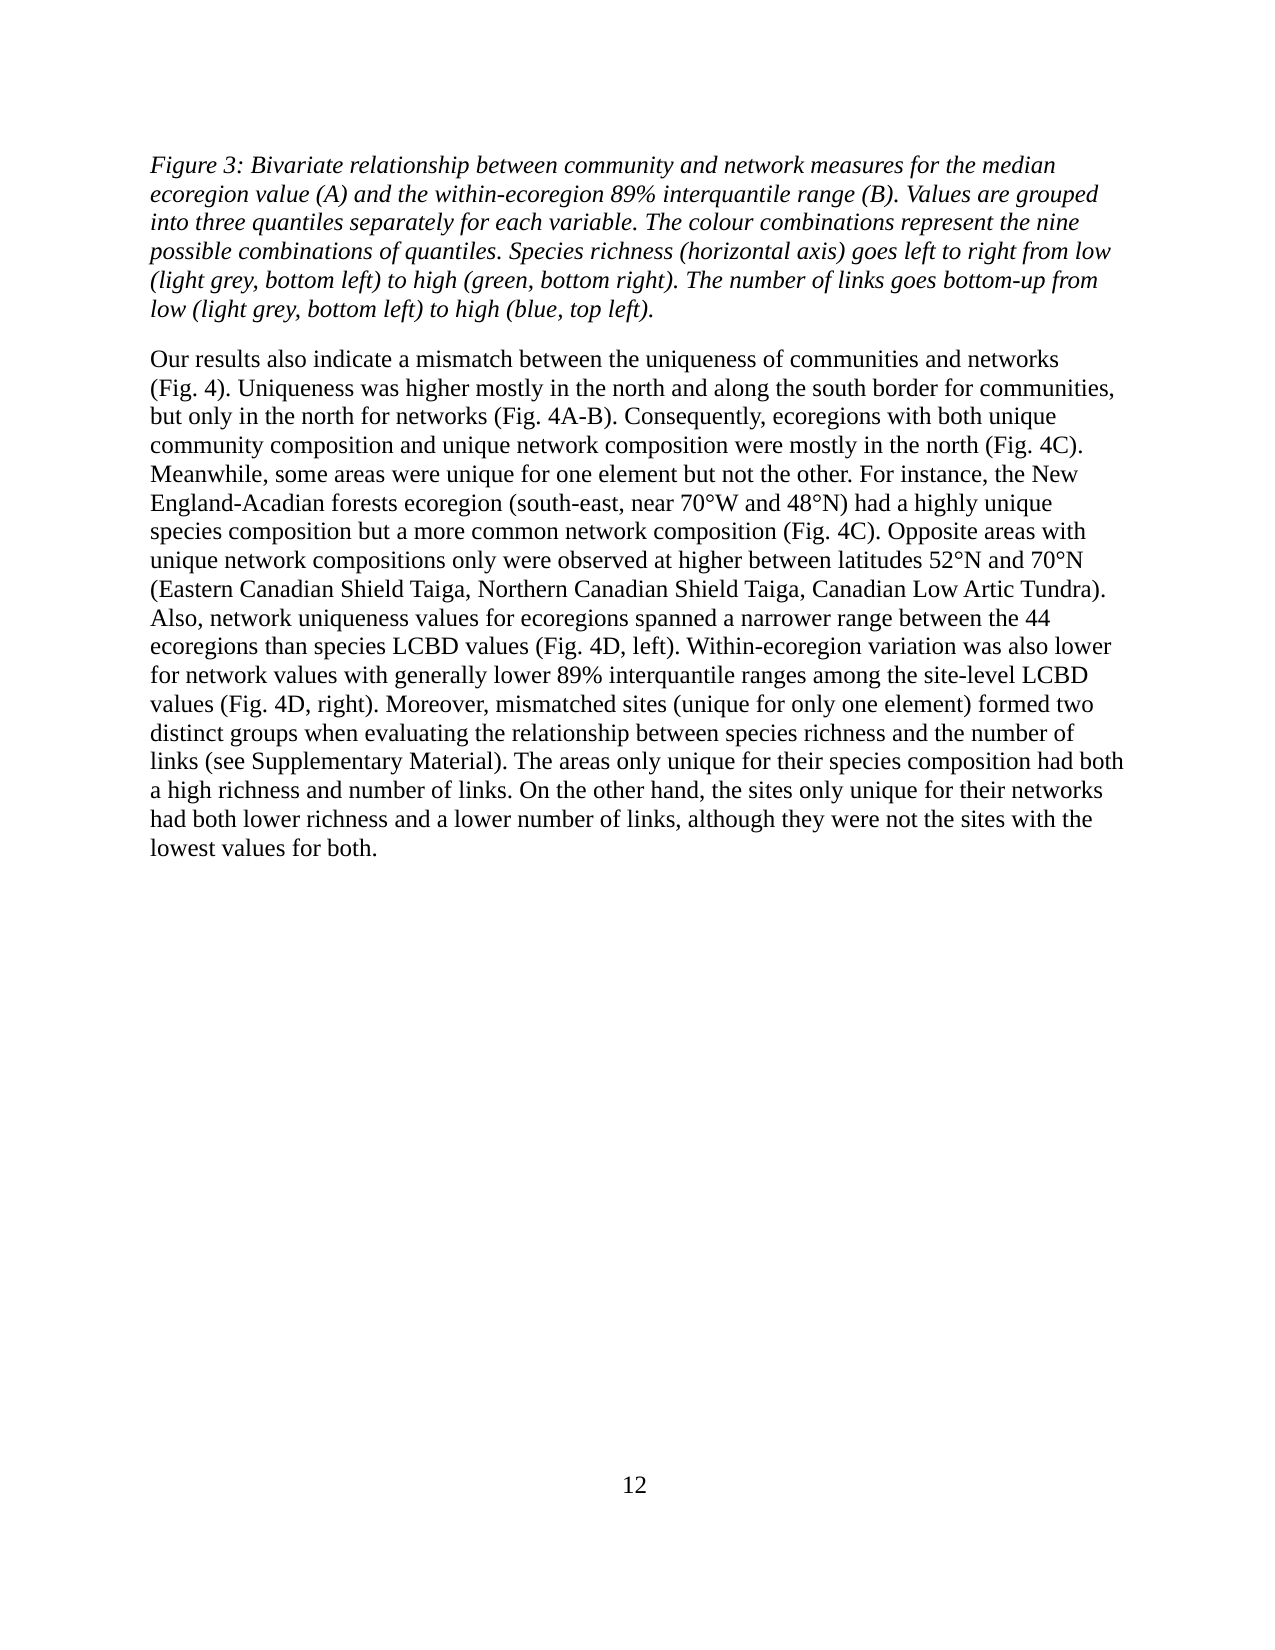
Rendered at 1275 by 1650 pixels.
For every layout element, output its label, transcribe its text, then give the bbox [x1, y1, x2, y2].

text Our results also indicate a mismatch between the uniqueness of communities and networks (Fig. 4). Uniqueness was higher mostly in the north and along the south border for communities, but only in the north for networks (Fig. 4A-B). Consequently, ecoregions with both unique community composition and unique network composition were mostly in the north (Fig. 4C). Meanwhile, some areas were unique for one element but not the other. For instance, the New England-Acadian forests ecoregion (south-east, near 70°W and 48°N) had a highly unique species composition but a more common network composition (Fig. 4C). Opposite areas with unique network compositions only were observed at higher between latitudes 52°N and 70°N (Eastern Canadian Shield Taiga, Northern Canadian Shield Taiga, Canadian Low Artic Tundra). Also, network uniqueness values for ecoregions spanned a narrower range between the 44 ecoregions than species LCBD values (Fig. 4D, left). Within-ecoregion variation was also lower for network values with generally lower 89% interquantile ranges among the site-level LCBD values (Fig. 4D, right). Moreover, mismatched sites (unique for only one element) formed two distinct groups when evaluating the relationship between species richness and the number of links (see Supplementary Material). The areas only unique for their species composition had both a high richness and number of links. On the other hand, the sites only unique for their networks had both lower richness and a lower number of links, although they were not the sites with the lowest values for both. [150, 344, 1125, 861]
text Figure 3: Bivariate relationship between community and network measures for the median ecoregion value (A) and the within-ecoregion 89% interquantile range (B). Values are grouped into three quantiles separately for each variable. The colour combinations represent the nine possible combinations of quantiles. Species richness (horizontal axis) goes left to right from low (light grey, bottom left) to high (green, bottom right). The number of links goes bottom-up from low (light grey, bottom left) to high (blue, top left). [150, 150, 1125, 322]
